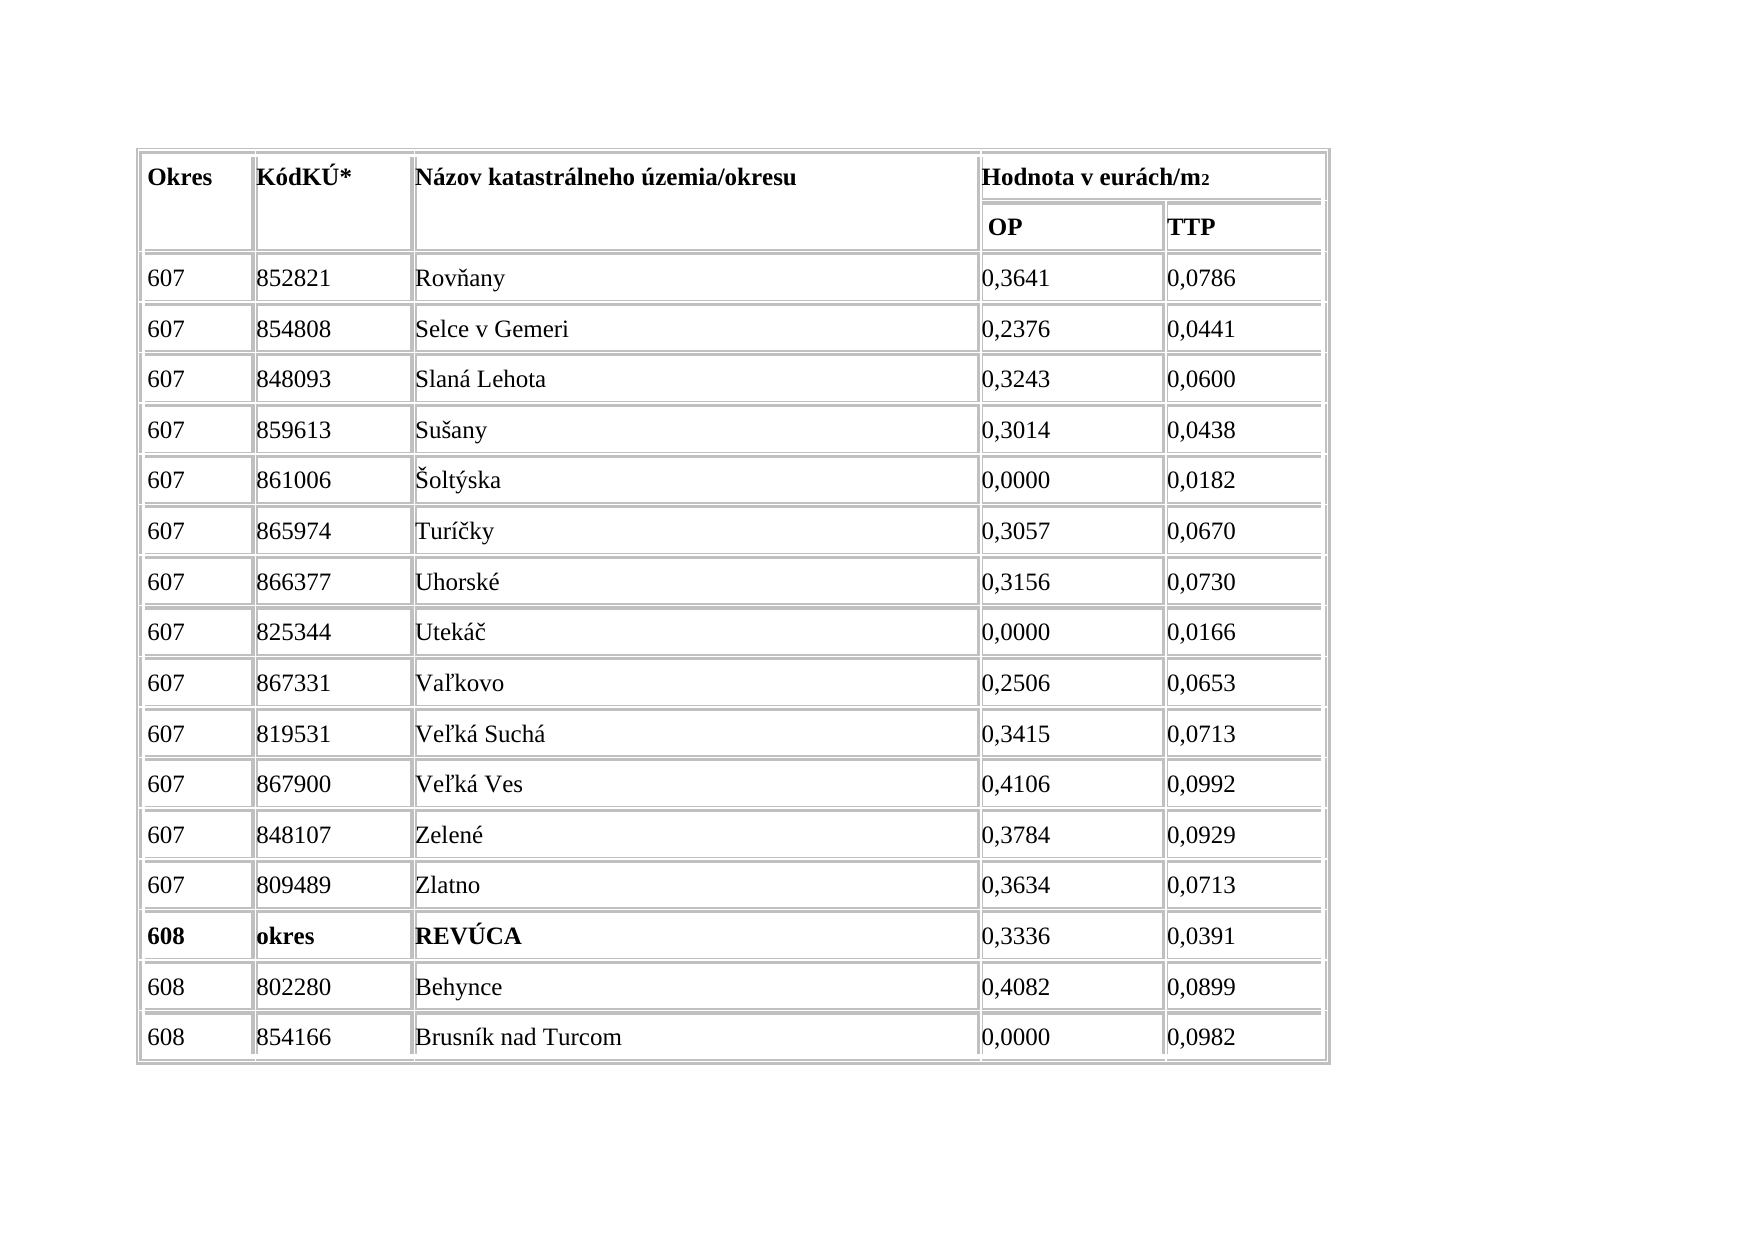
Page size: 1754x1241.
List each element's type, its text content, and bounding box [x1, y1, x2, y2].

table_cell 607 [139, 755, 254, 806]
table_cell Sušany [417, 407, 977, 451]
table_cell Utekáč [417, 610, 977, 654]
table_cell Šoltýska [417, 458, 977, 502]
table_cell OP [983, 205, 1162, 249]
table_cell 0,0786 [1165, 249, 1328, 299]
table_cell 0,3415 [983, 711, 1162, 755]
table_cell 607 [139, 654, 254, 704]
table_cell 0,0899 [1165, 958, 1328, 1008]
table_cell 819531 [258, 711, 410, 755]
table_header Okres [142, 154, 254, 249]
table_cell 0,0438 [1165, 401, 1328, 451]
table_cell 607 [139, 350, 254, 401]
table_cell Veľká Ves [417, 761, 977, 806]
table_cell 0,0730 [1165, 553, 1328, 603]
table_cell 607 [139, 401, 254, 451]
table_cell 848107 [258, 812, 410, 856]
table_cell 866377 [258, 559, 410, 603]
table_cell Selce v Gemeri [417, 306, 977, 350]
table_cell Uhorské [417, 559, 977, 603]
table_cell 859613 [258, 407, 410, 451]
table_cell REVÚCA [417, 913, 977, 958]
table_cell 809489 [258, 863, 410, 907]
table_cell 852821 [258, 255, 410, 299]
table_cell 0,0982 [1165, 1008, 1328, 1059]
table_cell 608 [139, 907, 254, 958]
table_cell 0,3784 [983, 812, 1162, 856]
table_cell 0,0929 [1165, 806, 1328, 856]
table_cell 607 [139, 502, 254, 553]
table_cell 607 [139, 553, 254, 603]
table_cell 0,0992 [1165, 755, 1328, 806]
table_cell 607 [139, 856, 254, 907]
table_cell 0,0000 [983, 610, 1162, 654]
table_cell 867900 [258, 761, 410, 806]
table_cell 0,3057 [983, 508, 1162, 553]
table_cell 0,0391 [1165, 907, 1328, 958]
table_cell 608 [139, 1008, 254, 1059]
table_cell Zlatno [417, 863, 977, 907]
table_cell 0,0441 [1165, 300, 1328, 350]
table_cell 0,0670 [1165, 502, 1328, 553]
table_cell 867331 [258, 660, 410, 704]
table_cell Rovňany [417, 255, 977, 299]
table_cell 0,0000 [983, 458, 1162, 502]
table_cell 607 [139, 806, 254, 856]
table_cell 0,3641 [983, 255, 1162, 299]
table_cell 0,2376 [983, 306, 1162, 350]
table_cell 825344 [258, 610, 410, 654]
table_cell Vaľkovo [417, 660, 977, 704]
table_cell 0,2506 [983, 660, 1162, 704]
table_cell 0,0713 [1165, 856, 1328, 907]
table_cell 0,3634 [983, 863, 1162, 907]
table_cell Brusník nad Turcom [414, 1008, 980, 1059]
table_cell TTP [1165, 198, 1328, 249]
table_cell Zelené [417, 812, 977, 856]
table_cell Behynce [417, 964, 977, 1008]
table_cell 608 [139, 958, 254, 1008]
table_cell 0,0653 [1165, 654, 1328, 704]
table_cell 0,0166 [1165, 603, 1328, 654]
table_cell 0,0182 [1165, 451, 1328, 502]
table_cell 0,0000 [980, 1008, 1165, 1059]
table_cell 802280 [258, 964, 410, 1008]
table_cell 0,3336 [983, 913, 1162, 958]
table_cell 607 [139, 603, 254, 654]
table_cell 854808 [258, 306, 410, 350]
table_cell 854166 [255, 1008, 413, 1059]
table_cell 0,3156 [983, 559, 1162, 603]
table_cell Veľká Suchá [417, 711, 977, 755]
table_cell 848093 [258, 356, 410, 401]
table_cell 0,0600 [1165, 350, 1328, 401]
table_cell 607 [139, 705, 254, 755]
table_cell Turíčky [417, 508, 977, 553]
table_cell 0,3014 [983, 407, 1162, 451]
table_cell okres [258, 913, 410, 958]
table_header Názov katastrálneho územia/okresu [414, 149, 980, 249]
table_cell 861006 [258, 458, 410, 502]
table_cell 0,4106 [983, 761, 1162, 806]
table_cell 865974 [258, 508, 410, 553]
table_header Hodnota v eurách/m2 [980, 149, 1328, 198]
table_cell 0,4082 [983, 964, 1162, 1008]
table_cell 607 [139, 300, 254, 350]
table_cell 0,3243 [983, 356, 1162, 401]
table_header KódKÚ* [255, 149, 413, 249]
table_cell 607 [139, 451, 254, 502]
table_cell Slaná Lehota [417, 356, 977, 401]
table_cell 0,0713 [1165, 705, 1328, 755]
table_cell 607 [139, 249, 254, 299]
